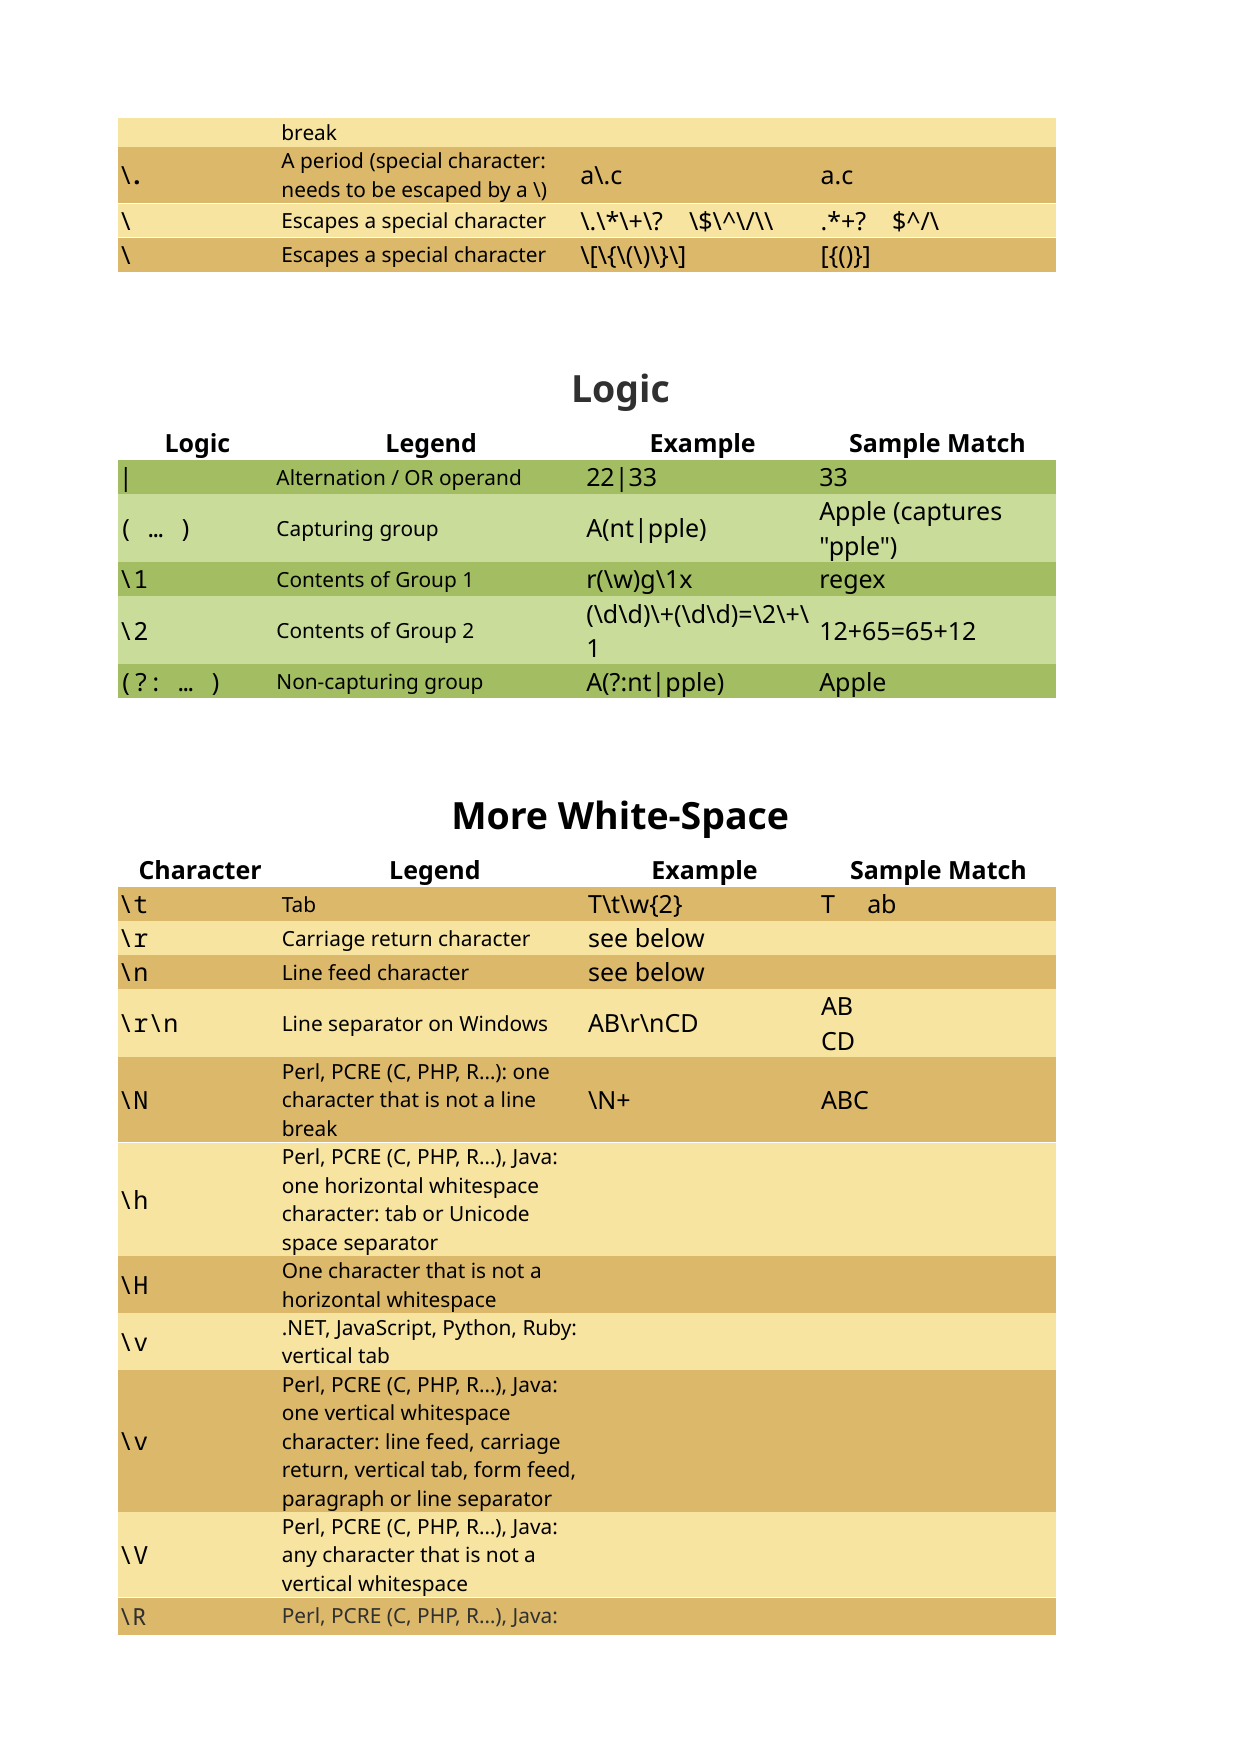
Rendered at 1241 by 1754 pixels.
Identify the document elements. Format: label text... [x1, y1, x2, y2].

table_cell 33 [819, 460, 1056, 494]
table_cell \r\n [118, 989, 282, 1057]
table_cell [588, 1313, 821, 1370]
table_cell AB\r\nCD [588, 989, 821, 1057]
table_cell A(?:nt|pple) [586, 664, 819, 698]
table_cell | [118, 460, 276, 494]
table_cell \N+ [588, 1057, 821, 1142]
table_cell r(\w)g\1x [586, 562, 819, 596]
table_cell [118, 118, 281, 147]
table_header Example [588, 853, 821, 887]
table_cell [588, 1256, 821, 1313]
table_cell Escapes a special character [281, 204, 580, 237]
table_header Character [118, 853, 282, 887]
table_cell ABC [821, 1057, 1056, 1142]
table_cell [{()}] [820, 238, 1056, 272]
table_cell Line separator on Windows [282, 989, 588, 1057]
table_cell [588, 1598, 821, 1635]
table_cell \R [118, 1598, 282, 1635]
table_cell \n [118, 955, 282, 989]
table_cell Capturing group [276, 494, 586, 562]
table_cell [588, 1143, 821, 1256]
table_cell Escapes a special character [281, 238, 580, 272]
table_header Sample Match [821, 853, 1056, 887]
table_cell [580, 118, 820, 147]
table_cell AB CD [821, 989, 1056, 1057]
table_header Example [586, 426, 819, 460]
table_cell \2 [118, 596, 276, 664]
table_cell Carriage return character [282, 921, 588, 955]
table_cell .*+? $^/\ [820, 204, 1056, 237]
table_cell Tab [282, 887, 588, 921]
table_cell break [281, 118, 580, 147]
table_cell 22|33 [586, 460, 819, 494]
table_cell [821, 1598, 1056, 1635]
table_cell T ab [821, 887, 1056, 921]
subtitle Logic [118, 362, 1122, 413]
table_cell \t [118, 887, 282, 921]
table_cell \1 [118, 562, 276, 596]
table_header Logic [118, 426, 276, 460]
table_cell Alternation / OR operand [276, 460, 586, 494]
table_cell Non-capturing group [276, 664, 586, 698]
table_cell 12+65=65+12 [819, 596, 1056, 664]
table_cell see below [588, 921, 821, 955]
table_cell Perl, PCRE (C, PHP, R…): one character that is not a line break [282, 1057, 588, 1142]
table_cell Perl, PCRE (C, PHP, R…), Java: one horizontal whitespace character: tab or Unicode space separator [282, 1143, 588, 1256]
table_cell [588, 1512, 821, 1597]
table_cell [821, 1313, 1056, 1370]
table_cell (?: … ) [118, 664, 276, 698]
table_cell [588, 1370, 821, 1512]
table_header Legend [282, 853, 588, 887]
table_cell [821, 1256, 1056, 1313]
table_cell [821, 1370, 1056, 1512]
subtitle More White-Space [118, 789, 1122, 840]
table_cell Line feed character [282, 955, 588, 989]
table_cell (\d\d)\+(\d\d)=\2\+\1 [586, 596, 819, 664]
table_cell \v [118, 1370, 282, 1512]
table_cell One character that is not a horizontal whitespace [282, 1256, 588, 1313]
table_cell \v [118, 1313, 282, 1370]
table_header Legend [276, 426, 586, 460]
table_cell Contents of Group 1 [276, 562, 586, 596]
table_cell [820, 118, 1056, 147]
table_cell Perl, PCRE (C, PHP, R…), Java: [282, 1598, 588, 1635]
table_cell \.\*\+\? \$\^\/\\ [580, 204, 820, 237]
table_cell regex [819, 562, 1056, 596]
table_cell [821, 1143, 1056, 1256]
table_cell see below [588, 955, 821, 989]
table_cell Perl, PCRE (C, PHP, R…), Java: any character that is not a vertical whitespace [282, 1512, 588, 1597]
table_cell \ [118, 204, 281, 237]
table_cell \V [118, 1512, 282, 1597]
table_cell \N [118, 1057, 282, 1142]
table_cell ( … ) [118, 494, 276, 562]
table_cell a.c [820, 147, 1056, 203]
table_cell [821, 921, 1056, 955]
table_cell \r [118, 921, 282, 955]
table_cell \H [118, 1256, 282, 1313]
table_cell Perl, PCRE (C, PHP, R…), Java: one vertical whitespace character: line feed, carriage return, vertical tab, form feed, paragraph or line separator [282, 1370, 588, 1512]
table_cell .NET, JavaScript, Python, Ruby: vertical tab [282, 1313, 588, 1370]
table_cell \ [118, 238, 281, 272]
table_cell [821, 1512, 1056, 1597]
table_cell A(nt|pple) [586, 494, 819, 562]
table_header Sample Match [819, 426, 1056, 460]
table_cell \. [118, 147, 281, 203]
table_cell \h [118, 1143, 282, 1256]
table_cell [821, 955, 1056, 989]
table_cell Apple [819, 664, 1056, 698]
table_cell a\.c [580, 147, 820, 203]
table_cell Apple (captures "pple") [819, 494, 1056, 562]
table_cell Contents of Group 2 [276, 596, 586, 664]
table_cell A period (special character: needs to be escaped by a \) [281, 147, 580, 203]
table_cell T\t\w{2} [588, 887, 821, 921]
table_cell \[\{\(\)\}\] [580, 238, 820, 272]
